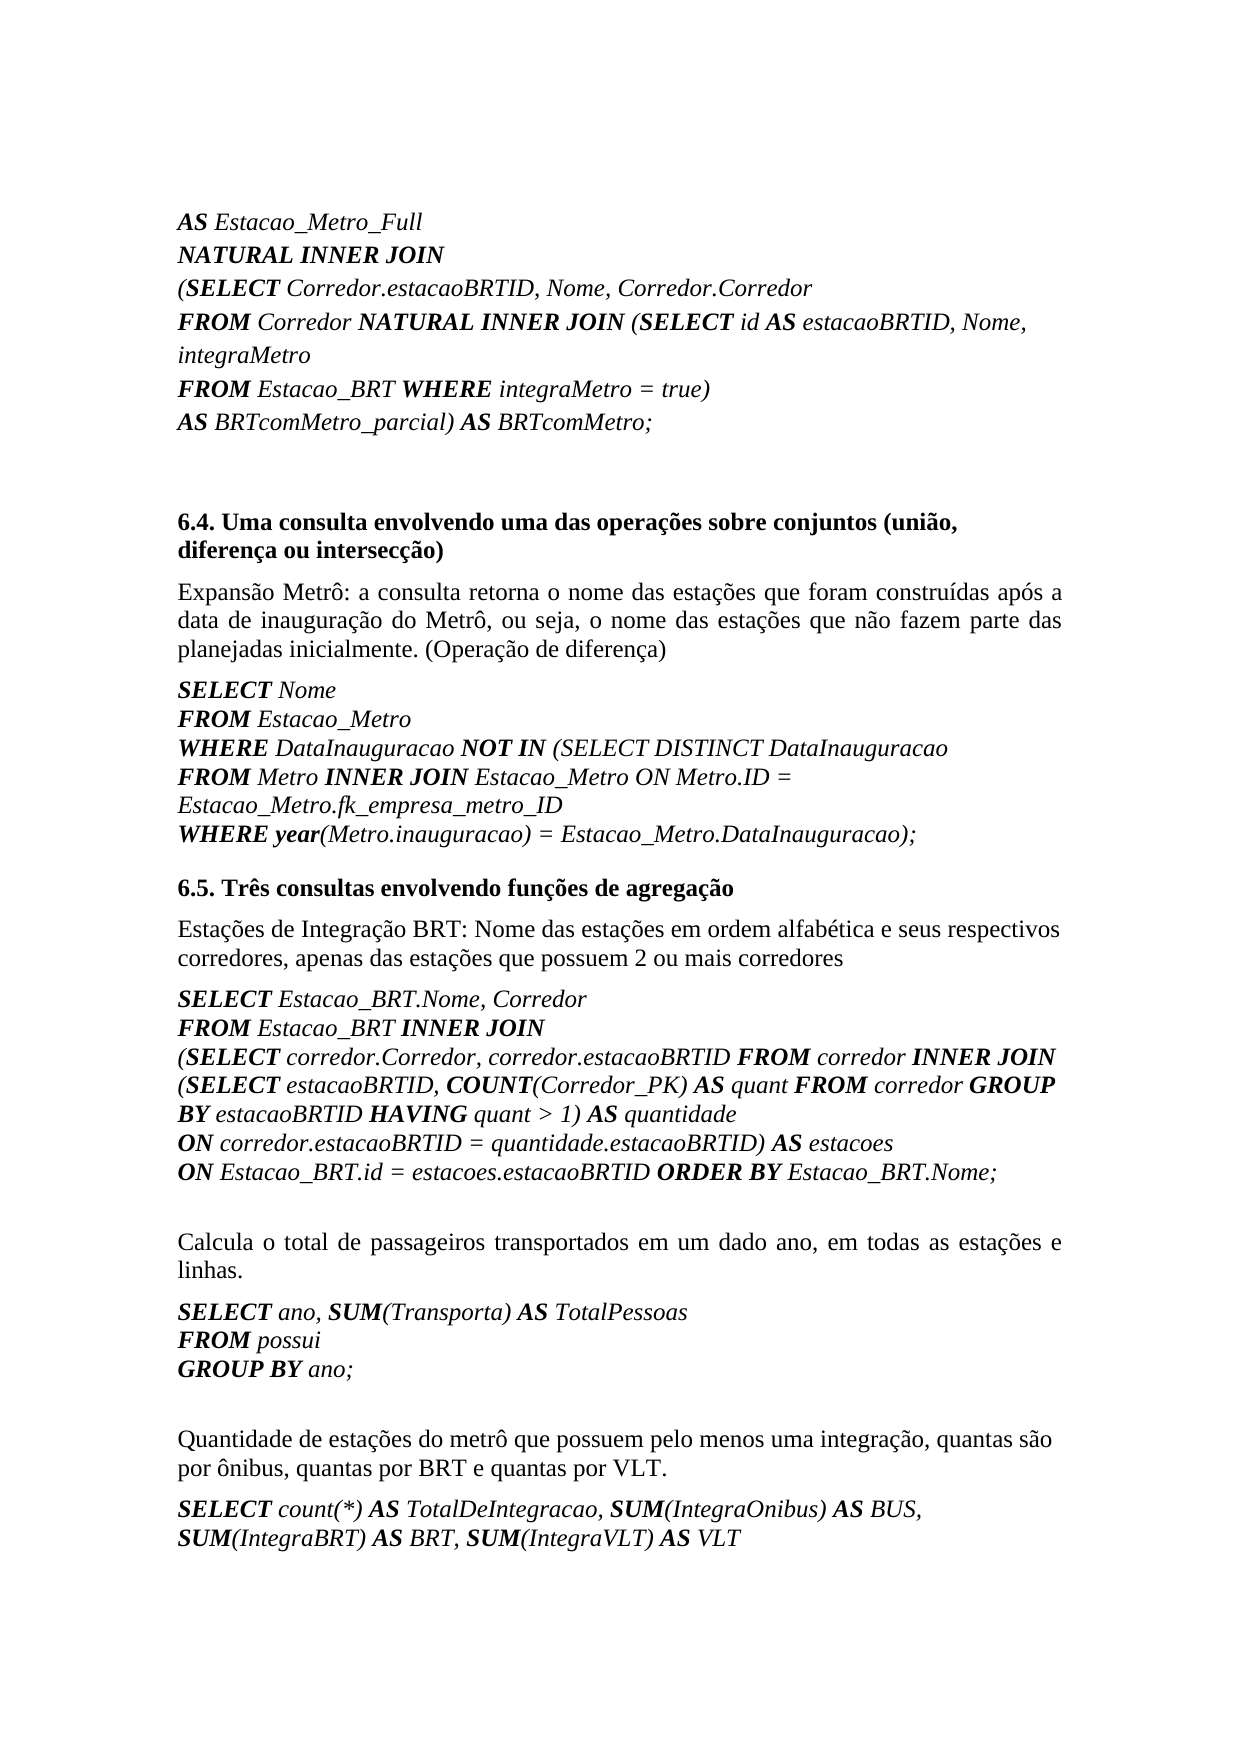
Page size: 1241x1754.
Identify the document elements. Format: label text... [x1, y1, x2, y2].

subtitle 6.4. Uma consulta envolvendo uma das operações sobre conjuntos (união, diferença ou intersecção) [177, 507, 1063, 564]
text Calcula o total de passageiros transportados em um dado ano, em todas as estações e linhas. [177, 1227, 1063, 1284]
text SELECT Estacao_BRT.Nome, Corredor FROM Estacao_BRT INNER JOIN (SELECT corredor.Corredor, corredor.estacaoBRTID FROM corredor INNER JOIN (SELECT estacaoBRTID, COUNT(Corredor_PK) AS quant FROM corredor GROUP BY estacaoBRTID HAVING quant > 1) AS quantidade ON corredor.estacaoBRTID = quantidade.estacaoBRTID) AS estacoes ON Estacao_BRT.id = estacoes.estacaoBRTID ORDER BY Estacao_BRT.Nome; [177, 984, 1063, 1185]
text FROM Estacao_BRT WHERE integraMetro = true) [177, 374, 1063, 402]
text AS Estacao_Metro_Full NATURAL INNER JOIN [177, 207, 1063, 268]
text (SELECT Corredor.estacaoBRTID, Nome, Corredor.Corredor [177, 273, 1063, 302]
text AS BRTcomMetro_parcial) AS BRTcomMetro; [177, 407, 1063, 436]
text Estações de Integração BRT: Nome das estações em ordem alfabética e seus respectivos corredores, apenas das estações que possuem 2 ou mais corredores [177, 914, 1063, 972]
text Expansão Metrô: a consulta retorna o nome das estações que foram construídas após a data de inauguração do Metrô, ou seja, o nome das estações que não fazem parte das planejadas inicialmente. (Operação de diferença) [177, 577, 1063, 663]
text SELECT count(*) AS TotalDeIntegracao, SUM(IntegraOnibus) AS BUS, SUM(IntegraBRT) AS BRT, SUM(IntegraVLT) AS VLT [177, 1494, 1063, 1552]
text Quantidade de estações do metrô que possuem pelo menos uma integração, quantas são por ônibus, quantas por BRT e quantas por VLT. [177, 1424, 1063, 1482]
subtitle 6.5. Três consultas envolvendo funções de agregação [177, 873, 1063, 902]
text SELECT ano, SUM(Transporta) AS TotalPessoas FROM possui GROUP BY ano; [177, 1297, 1063, 1383]
text SELECT Nome FROM Estacao_Metro WHERE DataInauguracao NOT IN (SELECT DISTINCT DataInauguracao FROM Metro INNER JOIN Estacao_Metro ON Metro.ID = Estacao_Metro.fk_empresa_metro_ID WHERE year(Metro.inauguracao) = Estacao_Metro.DataInauguracao); [177, 675, 1063, 848]
text FROM Corredor NATURAL INNER JOIN (SELECT id AS estacaoBRTID, Nome, integraMetro [177, 307, 1063, 369]
